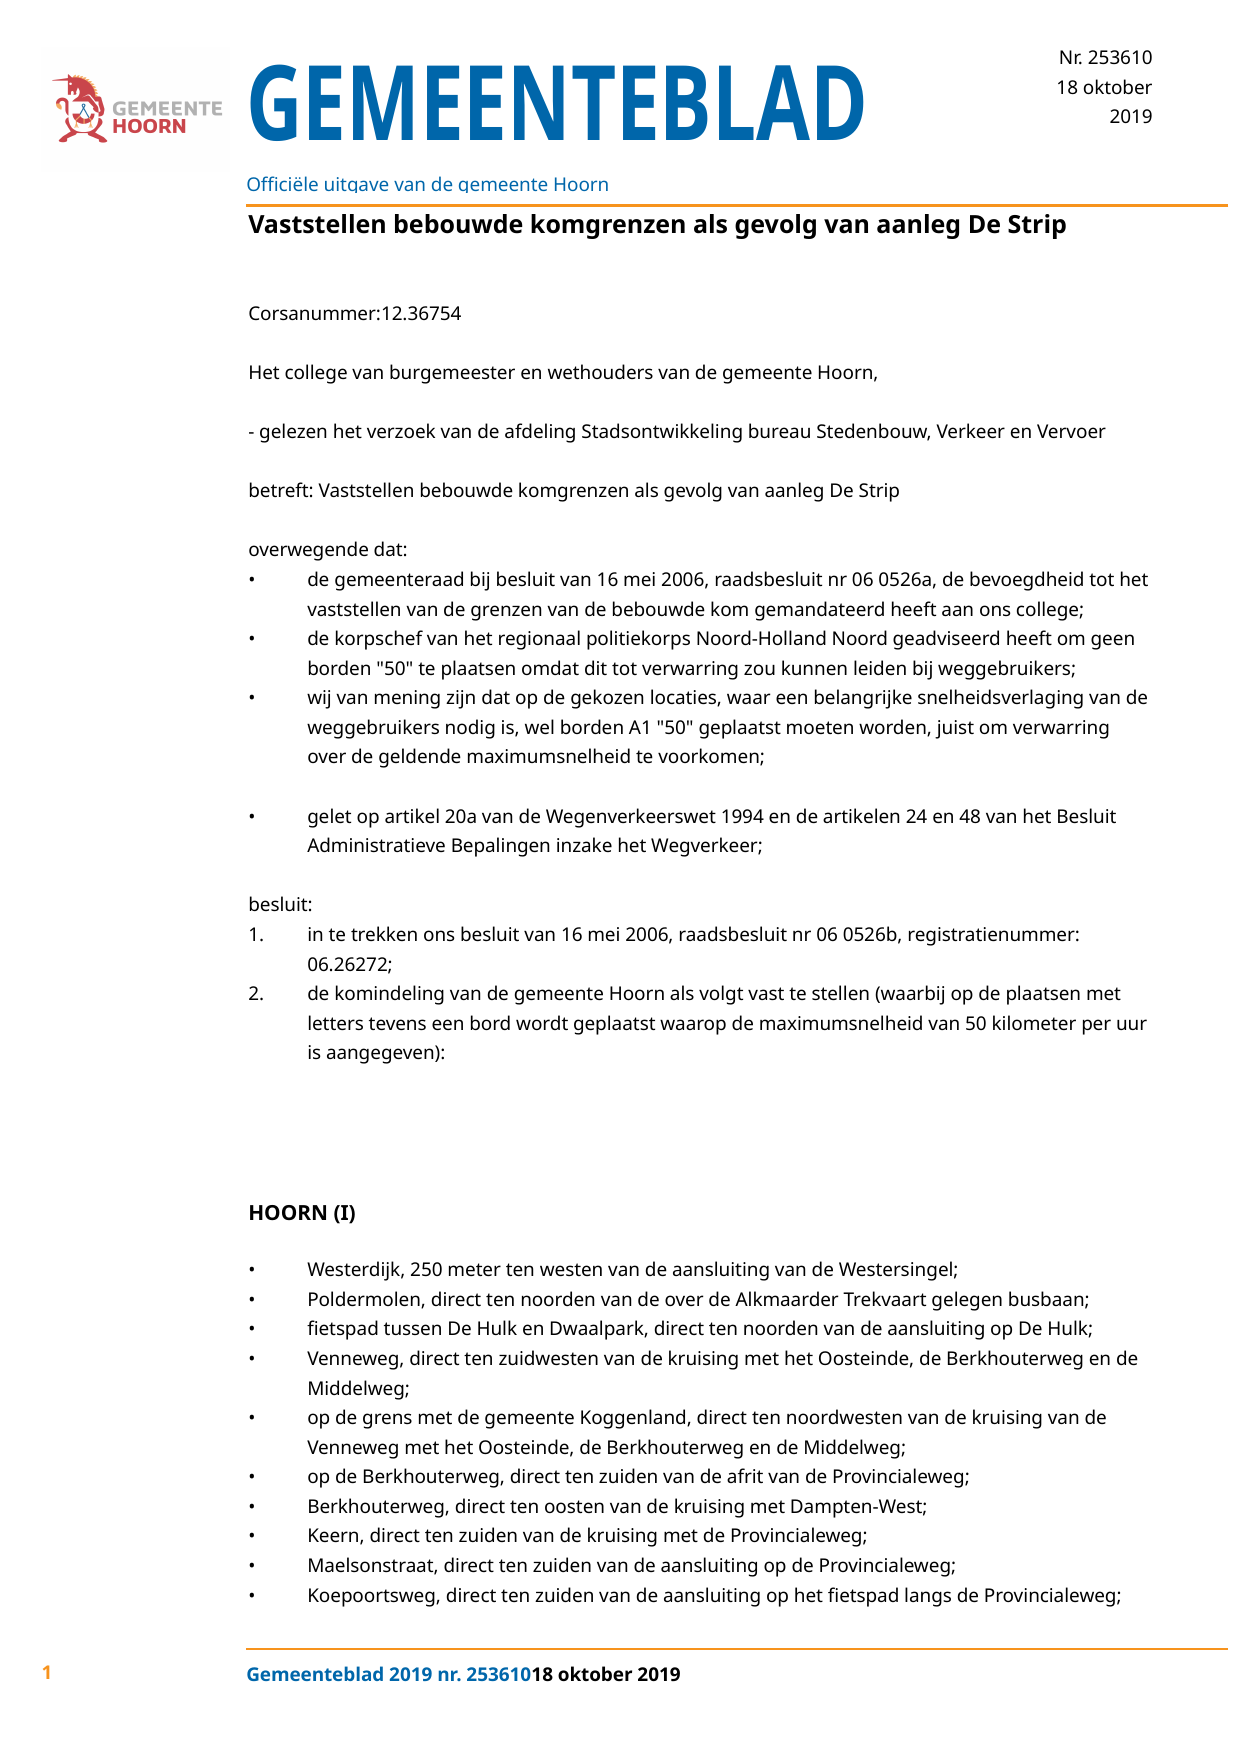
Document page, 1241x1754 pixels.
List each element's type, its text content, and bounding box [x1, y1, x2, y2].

picture [41, 47, 231, 172]
list op de grens met de gemeente Koggenland, direct ten noordwesten van de kruising van de Venneweg met het Oosteinde, de Berkhouterweg en de Middelweg; [248, 1404, 1152, 1459]
text - gelezen het verzoek van de afdeling Stadsontwikkeling bureau Stedenbouw, Verkeer en Vervoer [248, 418, 1152, 444]
list Berkhouterweg, direct ten oosten van de kruising met Dampten-West; [248, 1493, 1152, 1519]
list Koepoortsweg, direct ten zuiden van de aansluiting op het fietspad langs de Provincialeweg; [248, 1582, 1152, 1607]
text Corsanummer:12.36754 [248, 300, 1152, 326]
list de komindeling van de gemeente Hoorn als volgt vast te stellen (waarbij op de plaatsen met letters tevens een bord wordt geplaatst waarop de maximumsnelheid van 50 kilometer per uur is aangegeven): [248, 980, 1152, 1065]
list de korpschef van het regionaal politiekorps Noord-Holland Noord geadviseerd heeft om geen borden "50" te plaatsen omdat dit tot verwarring zou kunnen leiden bij weggebruikers; [248, 625, 1152, 681]
list de gemeenteraad bij besluit van 16 mei 2006, raadsbesluit nr 06 0526a, de bevoegdheid tot het vaststellen van de grenzen van de bebouwde kom gemandateerd heeft aan ons college; [248, 566, 1152, 621]
list wij van mening zijn dat op de gekozen locaties, waar een belangrijke snelheidsverlaging van de weggebruikers nodig is, wel borden A1 "50" geplaatst moeten worden, juist om verwarring over de geldende maximumsnelheid te voorkomen; [248, 684, 1152, 769]
text overwegende dat: [248, 537, 1152, 562]
list gelet op artikel 20a van de Wegenverkeerswet 1994 en de artikelen 24 en 48 van het Besluit Administratieve Bepalingen inzake het Wegverkeer; [248, 803, 1152, 858]
text betreft: Vaststellen bebouwde komgrenzen als gevolg van aanleg De Strip [248, 477, 1152, 503]
list fietspad tussen De Hulk en Dwaalpark, direct ten noorden van de aansluiting op De Hulk; [248, 1316, 1152, 1341]
text besluit: [248, 892, 1152, 917]
list Maelsonstraat, direct ten zuiden van de aansluiting op de Provincialeweg; [248, 1552, 1152, 1578]
list Venneweg, direct ten zuidwesten van de kruising met het Oosteinde, de Berkhouterweg en de Middelweg; [248, 1345, 1152, 1400]
list Poldermolen, direct ten noorden van de over de Alkmaarder Trekvaart gelegen busbaan; [248, 1286, 1152, 1312]
list Westerdijk, 250 meter ten westen van de aansluiting van de Westersingel; [248, 1256, 1152, 1282]
list Keern, direct ten zuiden van de kruising met de Provincialeweg; [248, 1523, 1152, 1548]
list op de Berkhouterweg, direct ten zuiden van de afrit van de Provincialeweg; [248, 1463, 1152, 1489]
text HOORN (I) [248, 1198, 1152, 1227]
text Vaststellen bebouwde komgrenzen als gevolg van aanleg De Strip [248, 207, 1152, 241]
list in te trekken ons besluit van 16 mei 2006, raadsbesluit nr 06 0526b, registratienummer: 06.26272; [248, 921, 1152, 976]
text Het college van burgemeester en wethouders van de gemeente Hoorn, [248, 359, 1152, 385]
